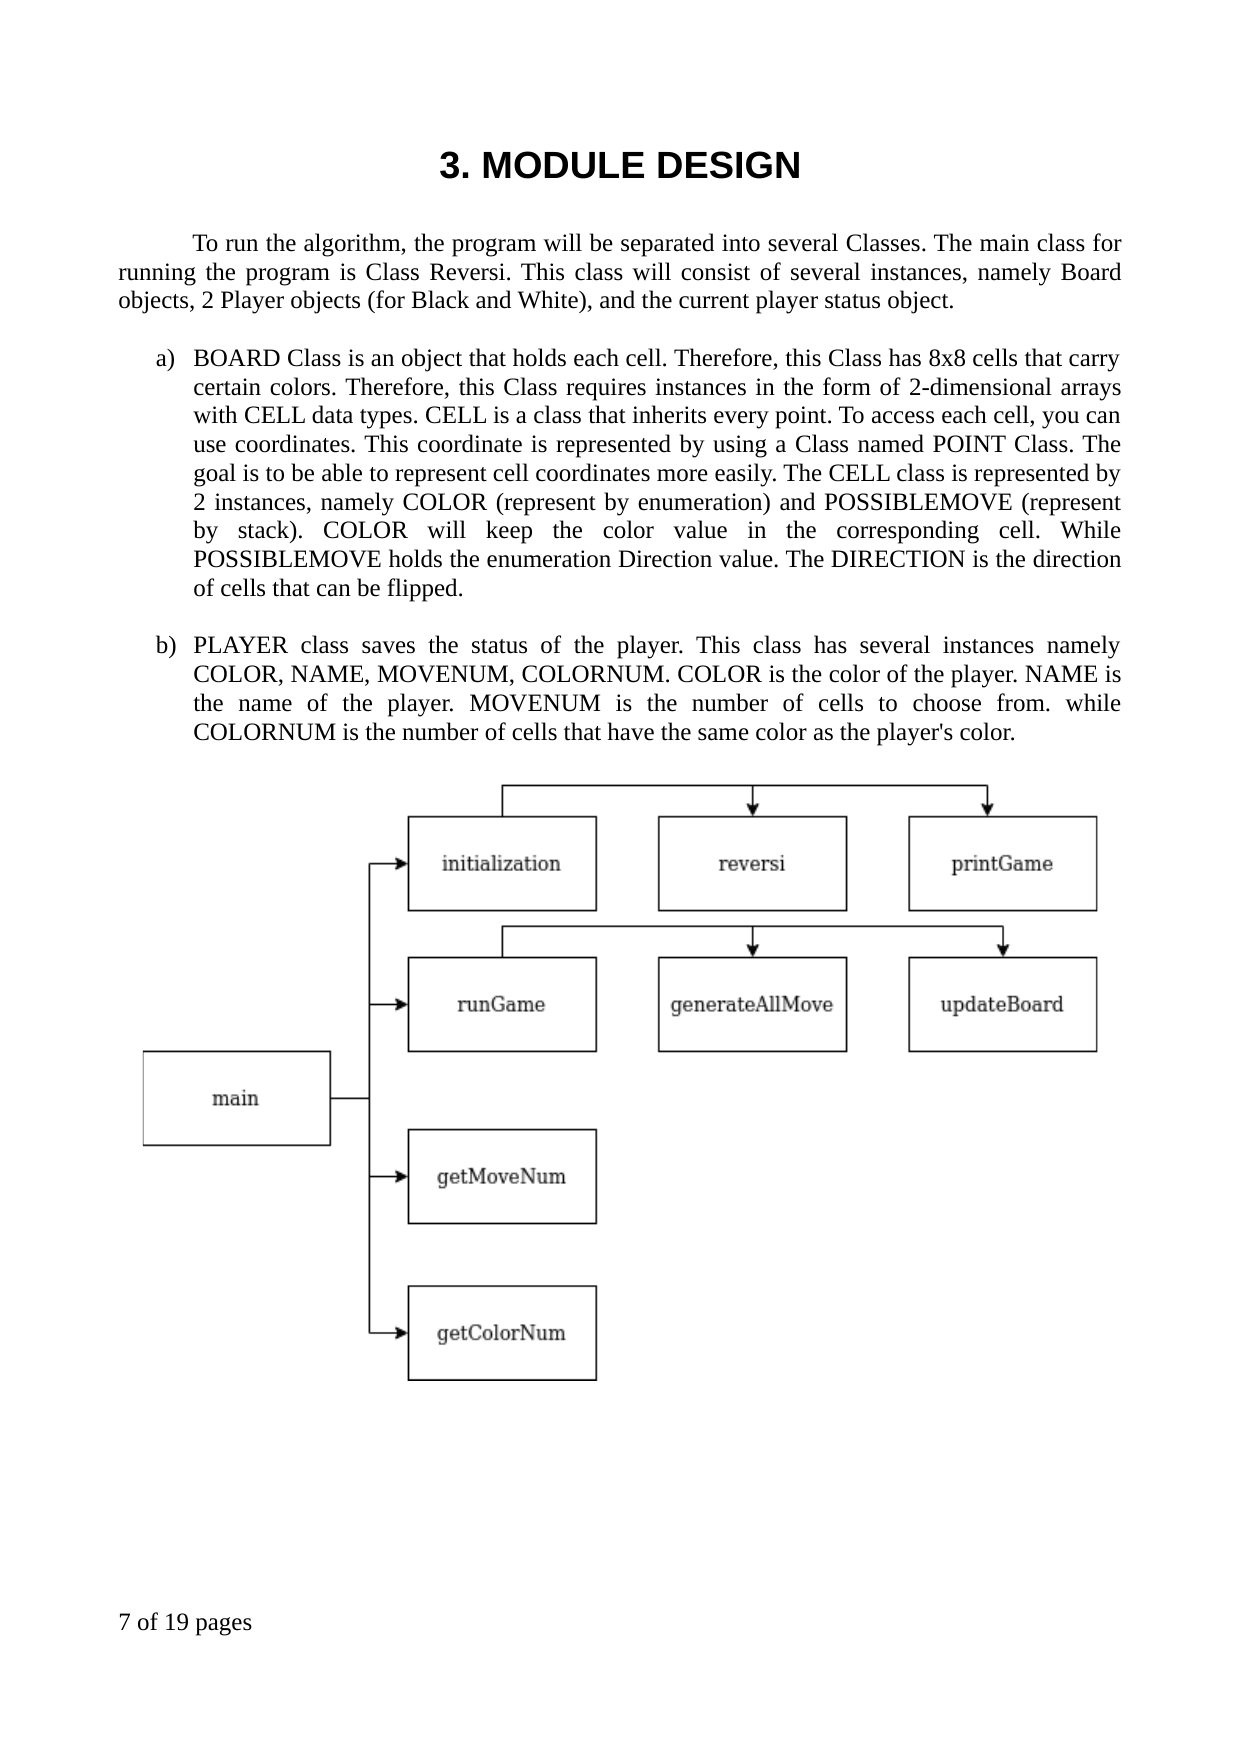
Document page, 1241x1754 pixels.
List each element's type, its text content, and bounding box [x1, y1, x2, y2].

text To run the algorithm, the program will be separated into several Classes. The main class for running the program is Class Reversi. This class will consist of several instances, namely Board objects, 2 Player objects (for Black and White), and the current player status object. [118, 228, 1122, 314]
picture [142, 774, 1098, 1381]
list BOARD Class is an object that holds each cell. Therefore, this Class has 8x8 cells that carry certain colors. Therefore, this Class requires instances in the form of 2-dimensional arrays with CELL data types. CELL is a class that inherits every point. To access each cell, you can use coordinates. This coordinate is represented by using a Class named POINT Class. The goal is to be able to represent cell coordinates more easily. The CELL class is represented by 2 instances, namely COLOR (represent by enumeration) and POSSIBLEMOVE (represent by stack). COLOR will keep the color value in the corresponding cell. While POSSIBLEMOVE holds the enumeration Direction value. The DIRECTION is the direction of cells that can be flipped. [156, 343, 1122, 602]
subtitle 3. MODULE DESIGN [118, 143, 1122, 187]
list PLAYER class saves the status of the player. This class has several instances namely COLOR, NAME, MOVENUM, COLORNUM. COLOR is the color of the player. NAME is the name of the player. MOVENUM is the number of cells to choose from. while COLORNUM is the number of cells that have the same color as the player's color. [156, 631, 1122, 746]
